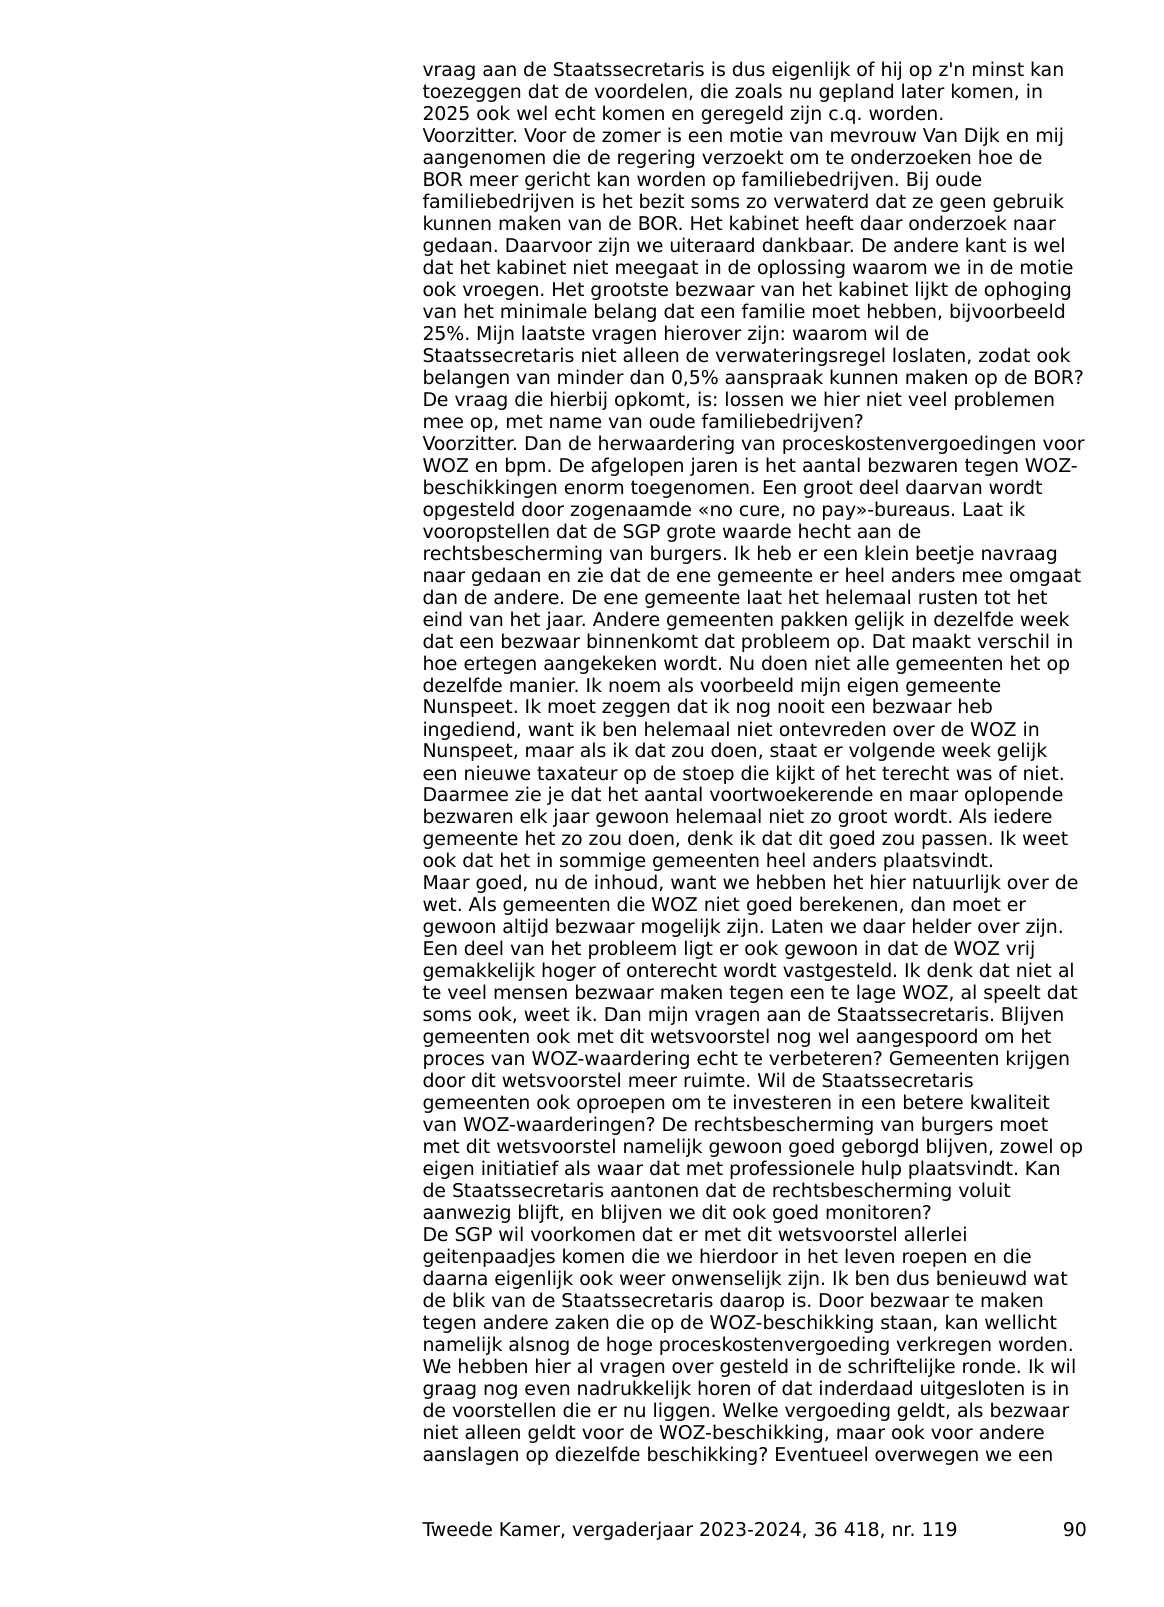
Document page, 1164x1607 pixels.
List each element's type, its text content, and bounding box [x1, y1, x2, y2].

text Voorzitter. Voor de zomer is een motie van mevrouw Van Dijk en mij aangenomen die de regering verzoekt om te onderzoeken hoe de BOR meer gericht kan worden op familiebedrijven. Bij oude familiebedrijven is het bezit soms zo verwaterd dat ze geen gebruik kunnen maken van de BOR. Het kabinet heeft daar onderzoek naar gedaan. Daarvoor zijn we uiteraard dankbaar. De andere kant is wel dat het kabinet niet meegaat in de oplossing waarom we in de motie ook vroegen. Het grootste bezwaar van het kabinet lijkt de ophoging van het minimale belang dat een familie moet hebben, bijvoorbeeld 25%. Mijn laatste vragen hierover zijn: waarom wil de Staatssecretaris niet alleen de verwateringsregel loslaten, zodat ook belangen van minder dan 0,5% aanspraak kunnen maken op de BOR? De vraag die hierbij opkomt, is: lossen we hier niet veel problemen mee op, met name van oude familiebedrijven? [422, 125, 1087, 433]
text vraag aan de Staatssecretaris is dus eigenlijk of hij op z'n minst kan toezeggen dat de voordelen, die zoals nu gepland later komen, in 2025 ook wel echt komen en geregeld zijn c.q. worden. [422, 59, 1087, 125]
text Voorzitter. Dan de herwaardering van proceskostenvergoedingen voor WOZ en bpm. De afgelopen jaren is het aantal bezwaren tegen WOZ-beschikkingen enorm toegenomen. Een groot deel daarvan wordt opgesteld door zogenaamde «no cure, no pay»-bureaus. Laat ik vooropstellen dat de SGP grote waarde hecht aan de rechtsbescherming van burgers. Ik heb er een klein beetje navraag naar gedaan en zie dat de ene gemeente er heel anders mee omgaat dan de andere. De ene gemeente laat het helemaal rusten tot het eind van het jaar. Andere gemeenten pakken gelijk in dezelfde week dat een bezwaar binnenkomt dat probleem op. Dat maakt verschil in hoe ertegen aangekeken wordt. Nu doen niet alle gemeenten het op dezelfde manier. Ik noem als voorbeeld mijn eigen gemeente Nunspeet. Ik moet zeggen dat ik nog nooit een bezwaar heb ingediend, want ik ben helemaal niet ontevreden over de WOZ in Nunspeet, maar als ik dat zou doen, staat er volgende week gelijk een nieuwe taxateur op de stoep die kijkt of het terecht was of niet. Daarmee zie je dat het aantal voortwoekerende en maar oplopende bezwaren elk jaar gewoon helemaal niet zo groot wordt. Als iedere gemeente het zo zou doen, denk ik dat dit goed zou passen. Ik weet ook dat het in sommige gemeenten heel anders plaatsvindt. [422, 433, 1087, 872]
text De SGP wil voorkomen dat er met dit wetsvoorstel allerlei geitenpaadjes komen die we hierdoor in het leven roepen en die daarna eigenlijk ook weer onwenselijk zijn. Ik ben dus benieuwd wat de blik van de Staatssecretaris daarop is. Door bezwaar te maken tegen andere zaken die op de WOZ-beschikking staan, kan wellicht namelijk alsnog de hoge proceskostenvergoeding verkregen worden. We hebben hier al vragen over gesteld in de schriftelijke ronde. Ik wil graag nog even nadrukkelijk horen of dat inderdaad uitgesloten is in de voorstellen die er nu liggen. Welke vergoeding geldt, als bezwaar niet alleen geldt voor de WOZ-beschikking, maar ook voor andere aanslagen op diezelfde beschikking? Eventueel overwegen we een [422, 1224, 1087, 1466]
text Maar goed, nu de inhoud, want we hebben het hier natuurlijk over de wet. Als gemeenten die WOZ niet goed berekenen, dan moet er gewoon altijd bezwaar mogelijk zijn. Laten we daar helder over zijn. Een deel van het probleem ligt er ook gewoon in dat de WOZ vrij gemakkelijk hoger of onterecht wordt vastgesteld. Ik denk dat niet al te veel mensen bezwaar maken tegen een te lage WOZ, al speelt dat soms ook, weet ik. Dan mijn vragen aan de Staatssecretaris. Blijven gemeenten ook met dit wetsvoorstel nog wel aangespoord om het proces van WOZ-waardering echt te verbeteren? Gemeenten krijgen door dit wetsvoorstel meer ruimte. Wil de Staatssecretaris gemeenten ook oproepen om te investeren in een betere kwaliteit van WOZ-waarderingen? De rechtsbescherming van burgers moet met dit wetsvoorstel namelijk gewoon goed geborgd blijven, zowel op eigen initiatief als waar dat met professionele hulp plaatsvindt. Kan de Staatssecretaris aantonen dat de rechtsbescherming voluit aanwezig blijft, en blijven we dit ook goed monitoren? [422, 872, 1087, 1224]
